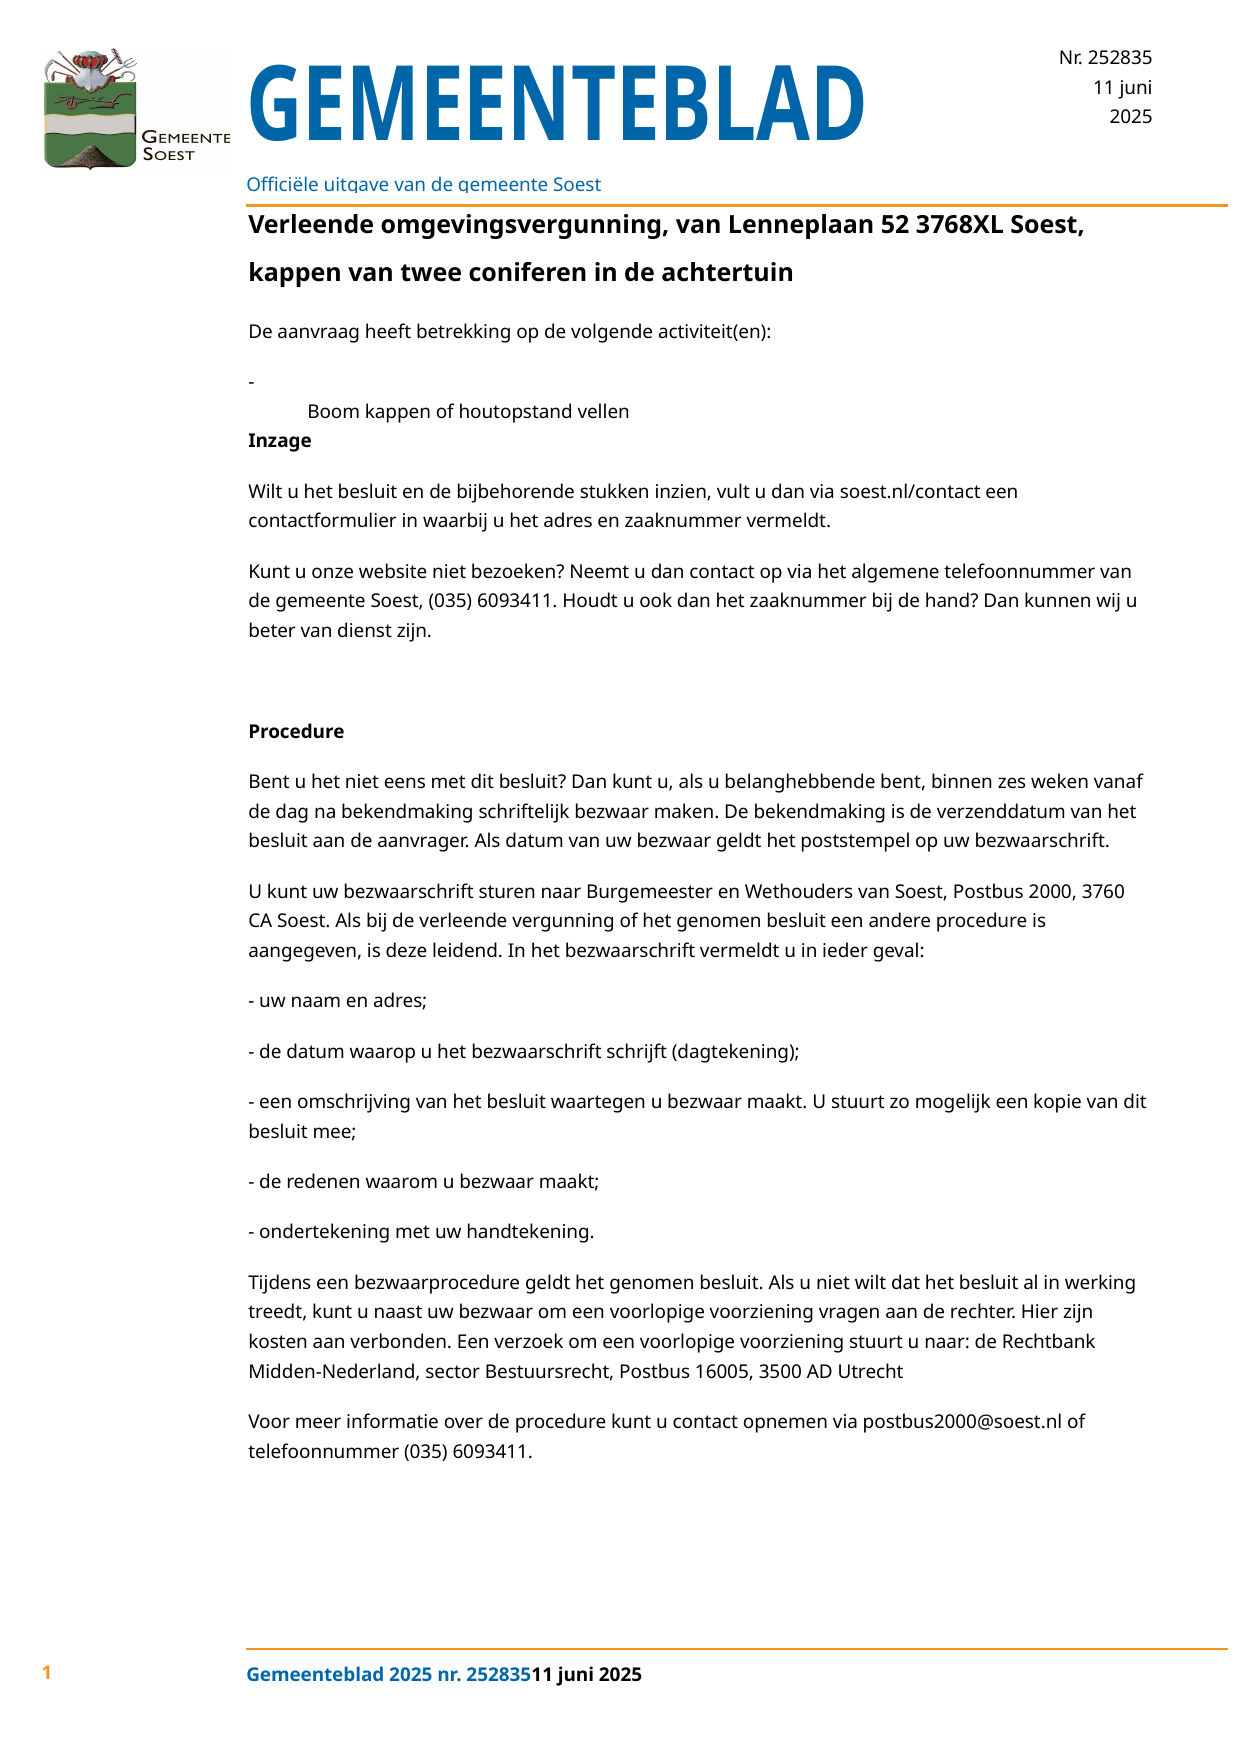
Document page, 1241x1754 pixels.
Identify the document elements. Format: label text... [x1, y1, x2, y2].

text - de redenen waarom u bezwaar maakt; [248, 1168, 1152, 1194]
text U kunt uw bezwaarschrift sturen naar Burgemeester en Wethouders van Soest, Postbus 2000, 3760 CA Soest. Als bij de verleende vergunning of het genomen besluit een andere procedure is aangegeven, is deze leidend. In het bezwaarschrift vermeldt u in ieder geval: [248, 878, 1152, 963]
list Boom kappen of houtopstand vellen [248, 398, 1152, 424]
text Voor meer informatie over de procedure kunt u contact opnemen via postbus2000@soest.nl of telefoonnummer (035) 6093411. [248, 1408, 1152, 1464]
picture [41, 47, 231, 172]
text Wilt u het besluit en de bijbehorende stukken inzien, vult u dan via soest.nl/contact een contactformulier in waarbij u het adres en zaaknummer vermeldt. [248, 478, 1152, 533]
text - uw naam en adres; [248, 987, 1152, 1013]
text Inzage [248, 427, 1152, 453]
text De aanvraag heeft betrekking op de volgende activiteit(en): [248, 318, 1152, 344]
text - een omschrijving van het besluit waartegen u bezwaar maakt. U stuurt zo mogelijk een kopie van dit besluit mee; [248, 1088, 1152, 1144]
text Procedure [248, 718, 1152, 744]
text Kunt u onze website niet bezoeken? Neemt u dan contact op via het algemene telefoonnummer van de gemeente Soest, (035) 6093411. Houdt u ook dan het zaaknummer bij de hand? Dan kunnen wij u beter van dienst zijn. [248, 558, 1152, 643]
text - de datum waarop u het bezwaarschrift schrijft (dagtekening); [248, 1038, 1152, 1064]
text Tijdens een bezwaarprocedure geldt het genomen besluit. Als u niet wilt dat het besluit al in werking treedt, kunt u naast uw bezwaar om een voorlopige voorziening vragen aan de rechter. Hier zijn kosten aan verbonden. Een verzoek om een voorlopige voorziening stuurt u naar: de Rechtbank Midden-Nederland, sector Bestuursrecht, Postbus 16005, 3500 AD Utrecht [248, 1269, 1152, 1384]
text Verleende omgevingsvergunning, van Lenneplaan 52 3768XL Soest, kappen van twee coniferen in de achtertuin [248, 207, 1152, 288]
text - ondertekening met uw handtekening. [248, 1219, 1152, 1244]
text Bent u het niet eens met dit besluit? Dan kunt u, als u belanghebbende bent, binnen zes weken vanaf de dag na bekendmaking schriftelijk bezwaar maken. De bekendmaking is de verzenddatum van het besluit aan de aanvrager. Als datum van uw bezwaar geldt het poststempel op uw bezwaarschrift. [248, 768, 1152, 853]
